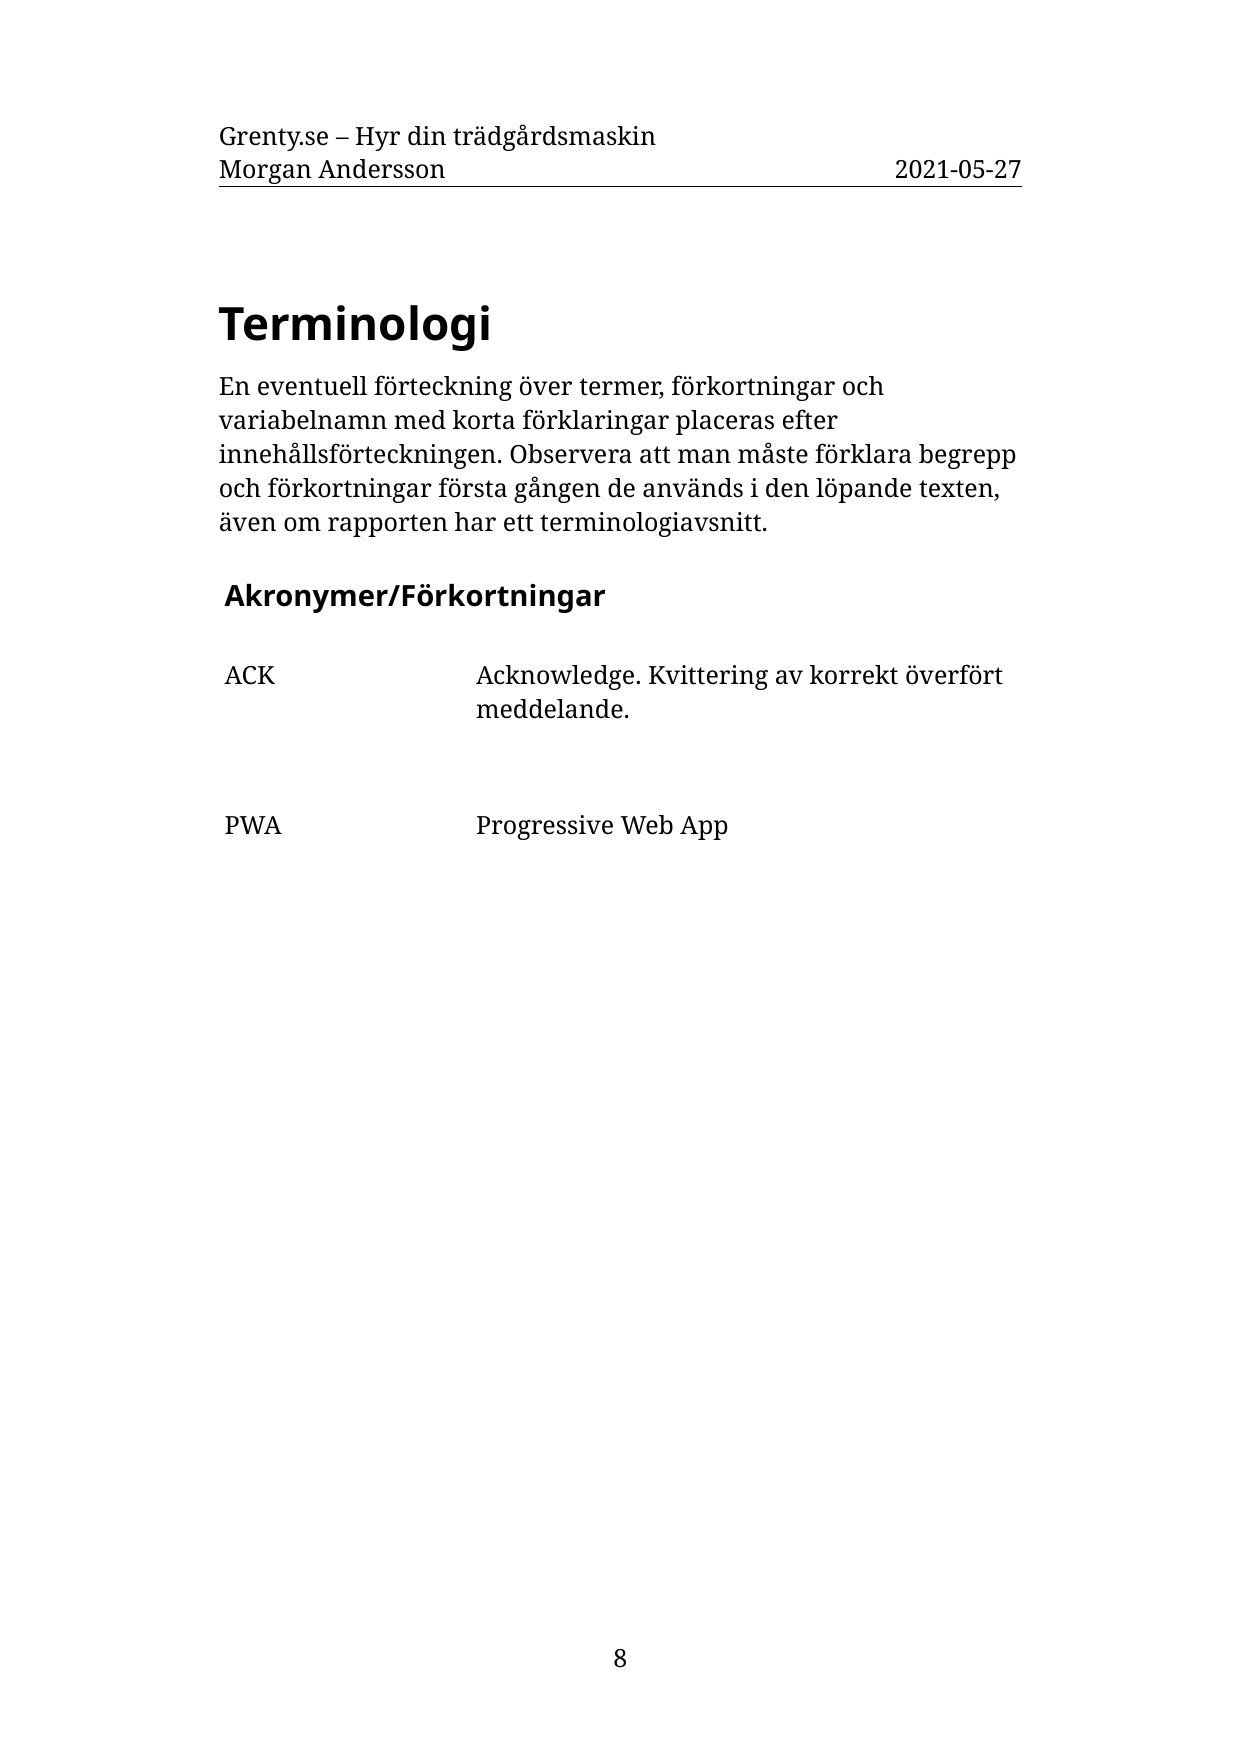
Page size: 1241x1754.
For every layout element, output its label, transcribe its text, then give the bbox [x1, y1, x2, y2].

subtitle En eventuell förteckning över termer, förkortningar och variabelnamn med korta förklaringar placeras efter innehållsförteckningen. Observera att man måste förklara begrepp och förkortningar första gången de används i den löpande texten, även om rapporten har ett terminologiavsnitt. [218, 369, 1022, 539]
table_cell Progressive Web App [470, 802, 1022, 847]
table_cell [470, 1029, 1022, 1075]
table_cell [219, 893, 470, 938]
table_cell [219, 1029, 470, 1075]
table_cell Acknowledge. Kvittering av korrekt överfört meddelande. [470, 646, 1022, 756]
table_cell ACK [219, 646, 470, 756]
table_cell [470, 984, 1022, 1029]
table_cell [470, 847, 1022, 893]
table_cell [470, 893, 1022, 938]
table_cell PWA [219, 802, 470, 847]
table_cell [219, 756, 470, 802]
table_header Akronymer/Förkortningar [219, 564, 1022, 646]
table_cell [219, 984, 470, 1029]
table_cell [219, 847, 470, 893]
table_cell [219, 938, 470, 984]
subtitle Terminologi [218, 291, 1022, 353]
table_cell [470, 756, 1022, 802]
table_cell [470, 938, 1022, 984]
